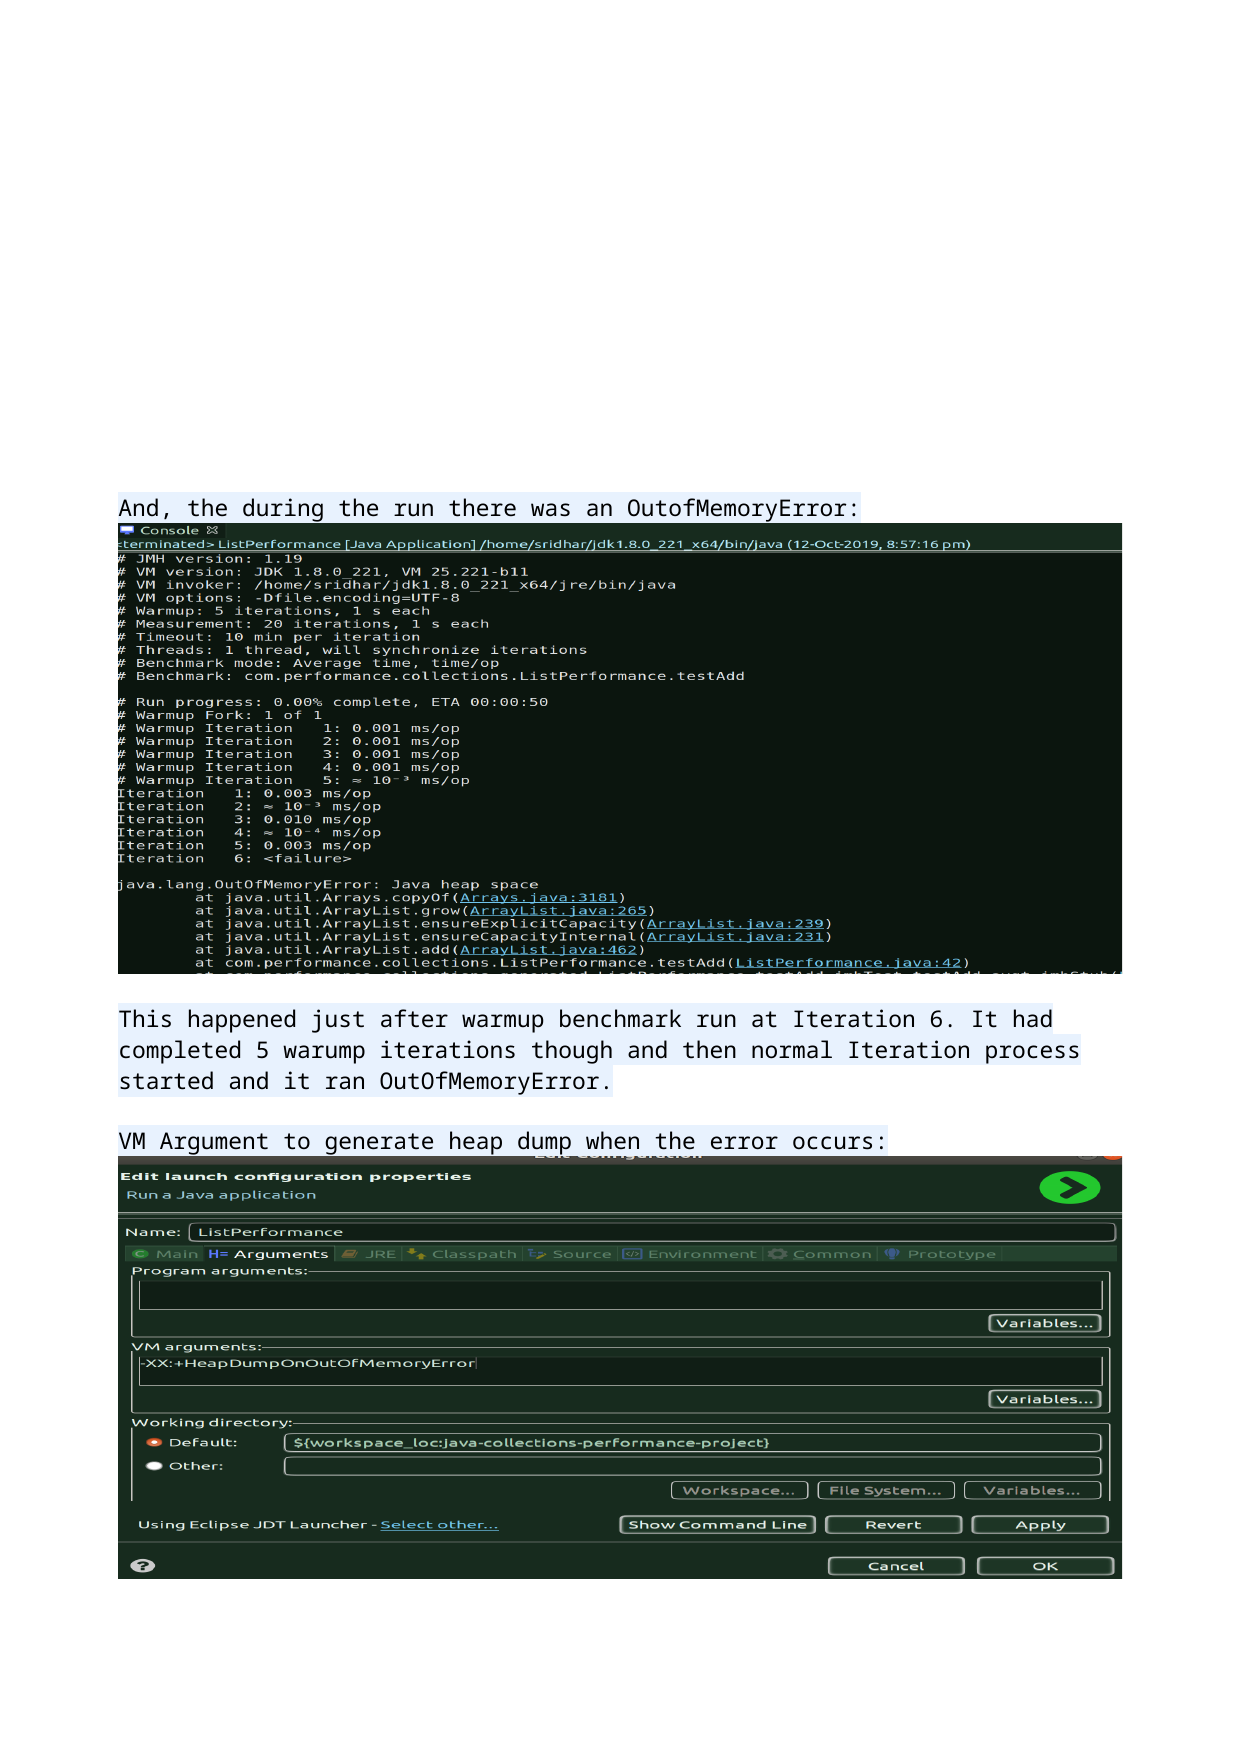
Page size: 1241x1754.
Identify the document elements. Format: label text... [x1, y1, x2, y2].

text VM Argument to generate heap dump when the error occurs: [118, 1125, 1122, 1156]
picture [118, 1156, 1123, 1579]
text And, the during the run there was an OutofMemoryError: [118, 492, 1122, 523]
picture [118, 523, 1123, 974]
text This happened just after warmup benchmark run at Iteration 6. It had completed 5 warump iterations though and then normal Iteration process started and it ran OutOfMemoryError. [118, 1003, 1122, 1097]
